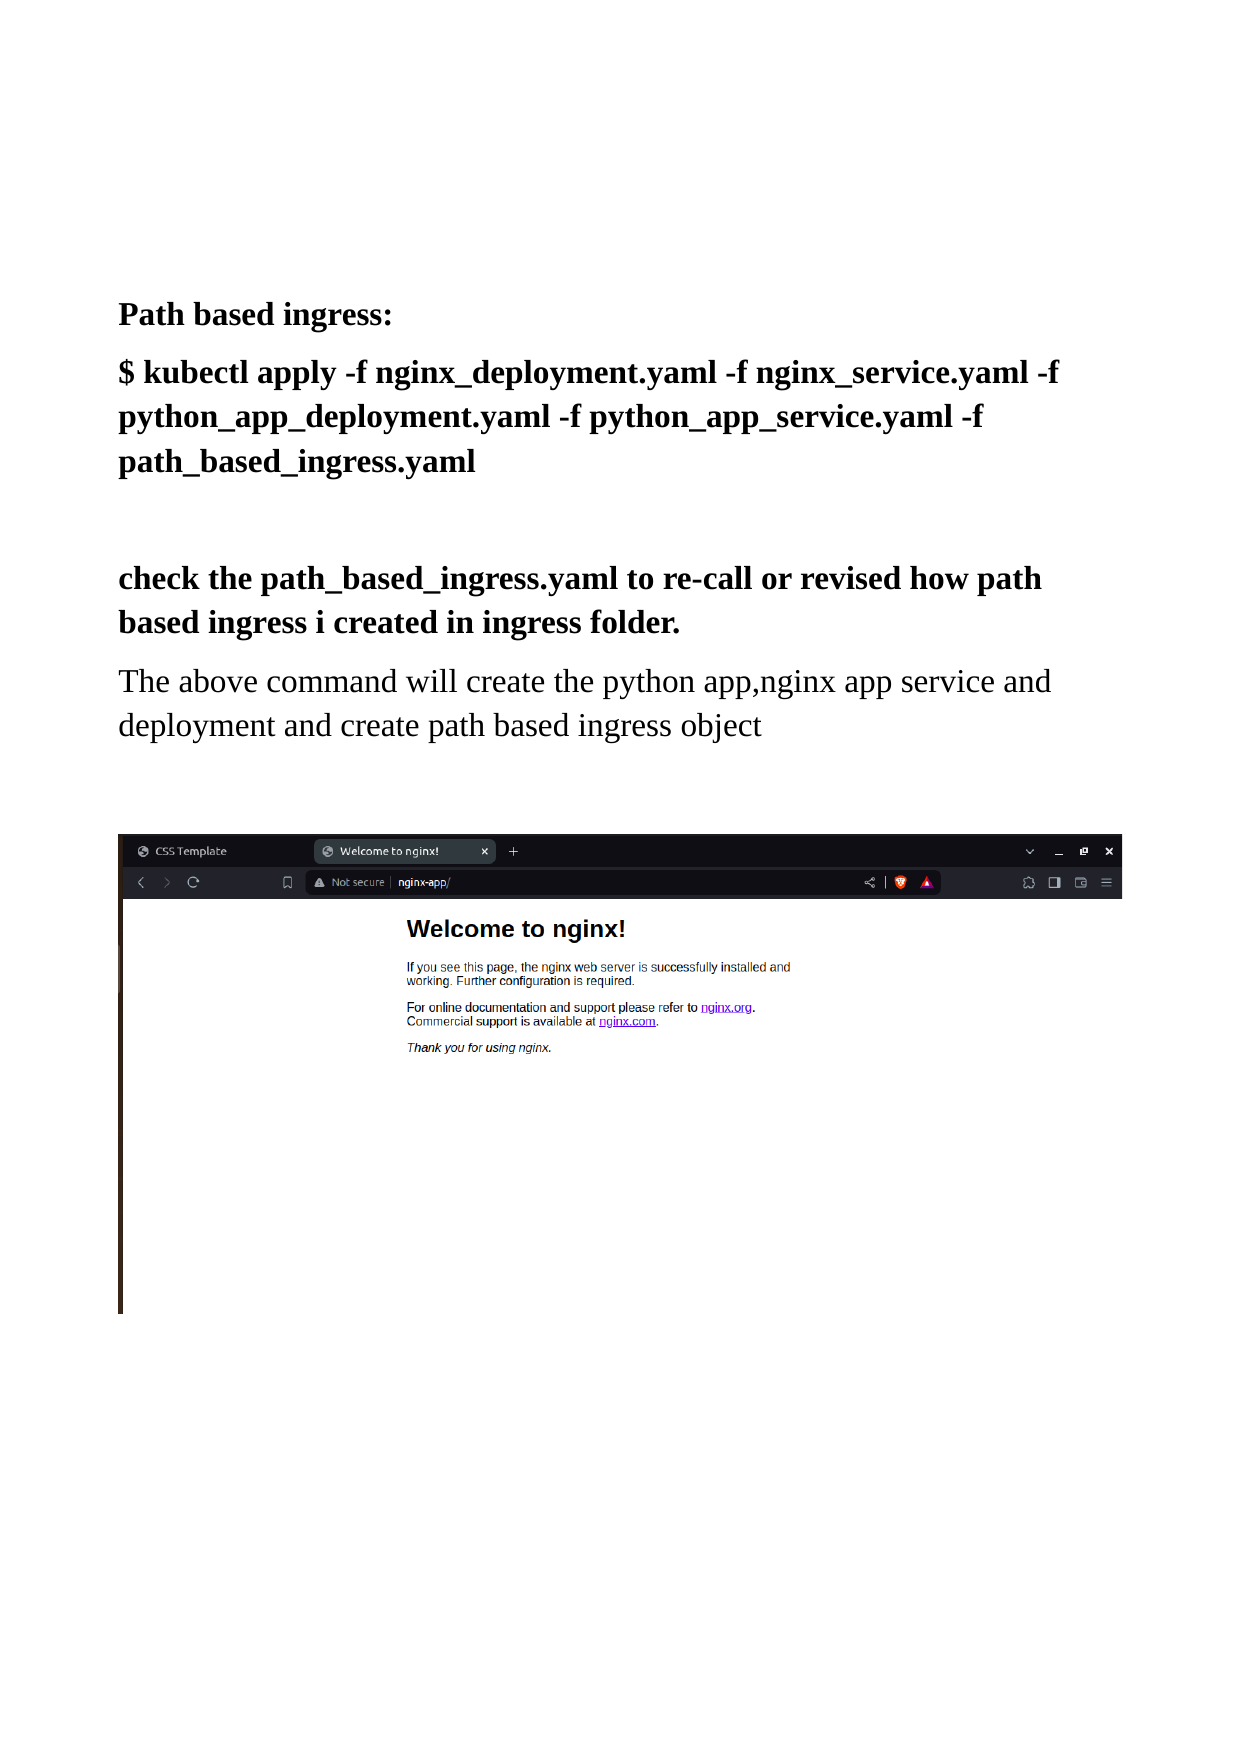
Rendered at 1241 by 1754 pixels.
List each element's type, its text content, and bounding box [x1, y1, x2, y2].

text $ kubectl apply -f nginx_deployment.yaml -f nginx_service.yaml -f python_app_deployment.yaml -f python_app_service.yaml -f path_based_ingress.yaml [118, 353, 1122, 479]
picture [118, 834, 1123, 1314]
text check the path_based_ingress.yaml to re-call or revised how path based ingress i created in ingress folder. [118, 558, 1122, 641]
text Path based ingress: [118, 294, 1122, 332]
text The above command will create the python app,nginx app service and deployment and create path based ingress object [118, 661, 1122, 743]
